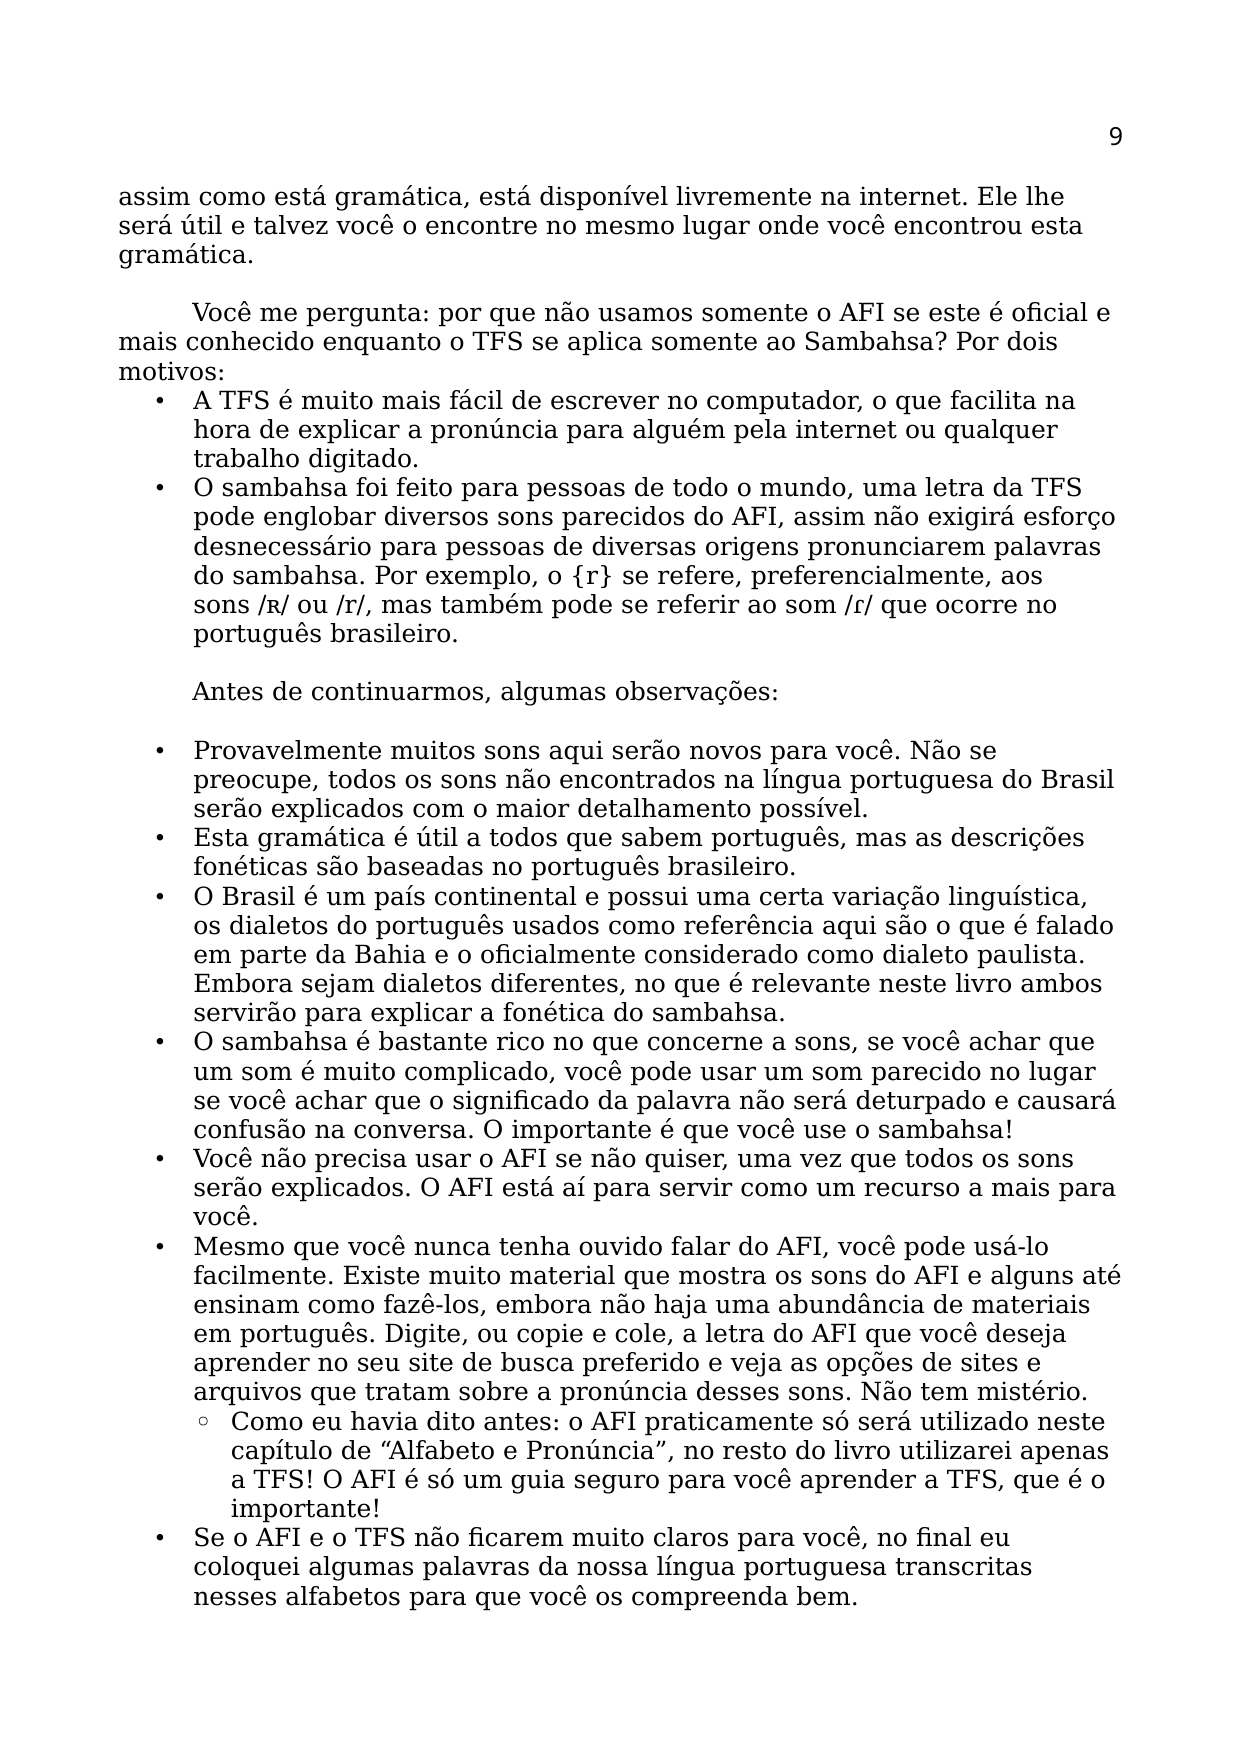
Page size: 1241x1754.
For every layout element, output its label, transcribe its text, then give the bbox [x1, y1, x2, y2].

list Você não precisa usar o AFI se não quiser, uma vez que todos os sons serão explicados. O AFI está aí para servir como um recurso a mais para você. [156, 1144, 1123, 1232]
list Se o AFI e o TFS não ficarem muito claros para você, no final eu coloquei algumas palavras da nossa língua portuguesa transcritas nesses alfabetos para que você os compreenda bem. [156, 1523, 1123, 1611]
list Esta gramática é útil a todos que sabem português, mas as descrições fonéticas são baseadas no português brasileiro. [156, 823, 1123, 882]
list Provavelmente muitos sons aqui serão novos para você. Não se preocupe, todos os sons não encontrados na língua portuguesa do Brasil serão explicados com o maior detalhamento possível. [156, 736, 1123, 823]
list A TFS é muito mais fácil de escrever no computador, o que facilita na hora de explicar a pronúncia para alguém pela internet ou qualquer trabalho digitado. [156, 386, 1123, 473]
text Você me pergunta: por que não usamos somente o AFI se este é oficial e mais conhecido enquanto o TFS se aplica somente ao Sambahsa? Por dois motivos: [118, 298, 1123, 386]
list O sambahsa foi feito para pessoas de todo o mundo, uma letra da TFS pode englobar diversos sons parecidos do AFI, assim não exigirá esforço desnecessário para pessoas de diversas origens pronunciarem palavras do sambahsa. Por exemplo, o {r} se refere, preferencialmente, aos sons /ʀ/ ou /r/, mas também pode se referir ao som /ɾ/ que ocorre no português brasileiro. [156, 473, 1123, 648]
text Antes de continuarmos, algumas observações: [118, 677, 1123, 707]
list O sambahsa é bastante rico no que concerne a sons, se você achar que um som é muito complicado, você pode usar um som parecido no lugar se você achar que o significado da palavra não será deturpado e causará confusão na conversa. O importante é que você use o sambahsa! [156, 1027, 1123, 1144]
list Como eu havia dito antes: o AFI praticamente só será utilizado neste capítulo de “Alfabeto e Pronúncia”, no resto do livro utilizarei apenas a TFS! O AFI é só um guia seguro para você aprender a TFS, que é o importante! [193, 1407, 1123, 1523]
list Mesmo que você nunca tenha ouvido falar do AFI, você pode usá-lo facilmente. Existe muito material que mostra os sons do AFI e alguns até ensinam como fazê-los, embora não haja uma abundância de materiais em português. Digite, ou copie e cole, a letra do AFI que você deseja aprender no seu site de busca preferido e veja as opções de sites e arquivos que tratam sobre a pronúncia desses sons. Não tem mistério. [156, 1232, 1123, 1407]
text assim como está gramática, está disponível livremente na internet. Ele lhe será útil e talvez você o encontre no mesmo lugar onde você encontrou esta gramática. [118, 182, 1123, 269]
list O Brasil é um país continental e possui uma certa variação linguística, os dialetos do português usados como referência aqui são o que é falado em parte da Bahia e o oficialmente considerado como dialeto paulista. Embora sejam dialetos diferentes, no que é relevante neste livro ambos servirão para explicar a fonética do sambahsa. [156, 882, 1123, 1027]
